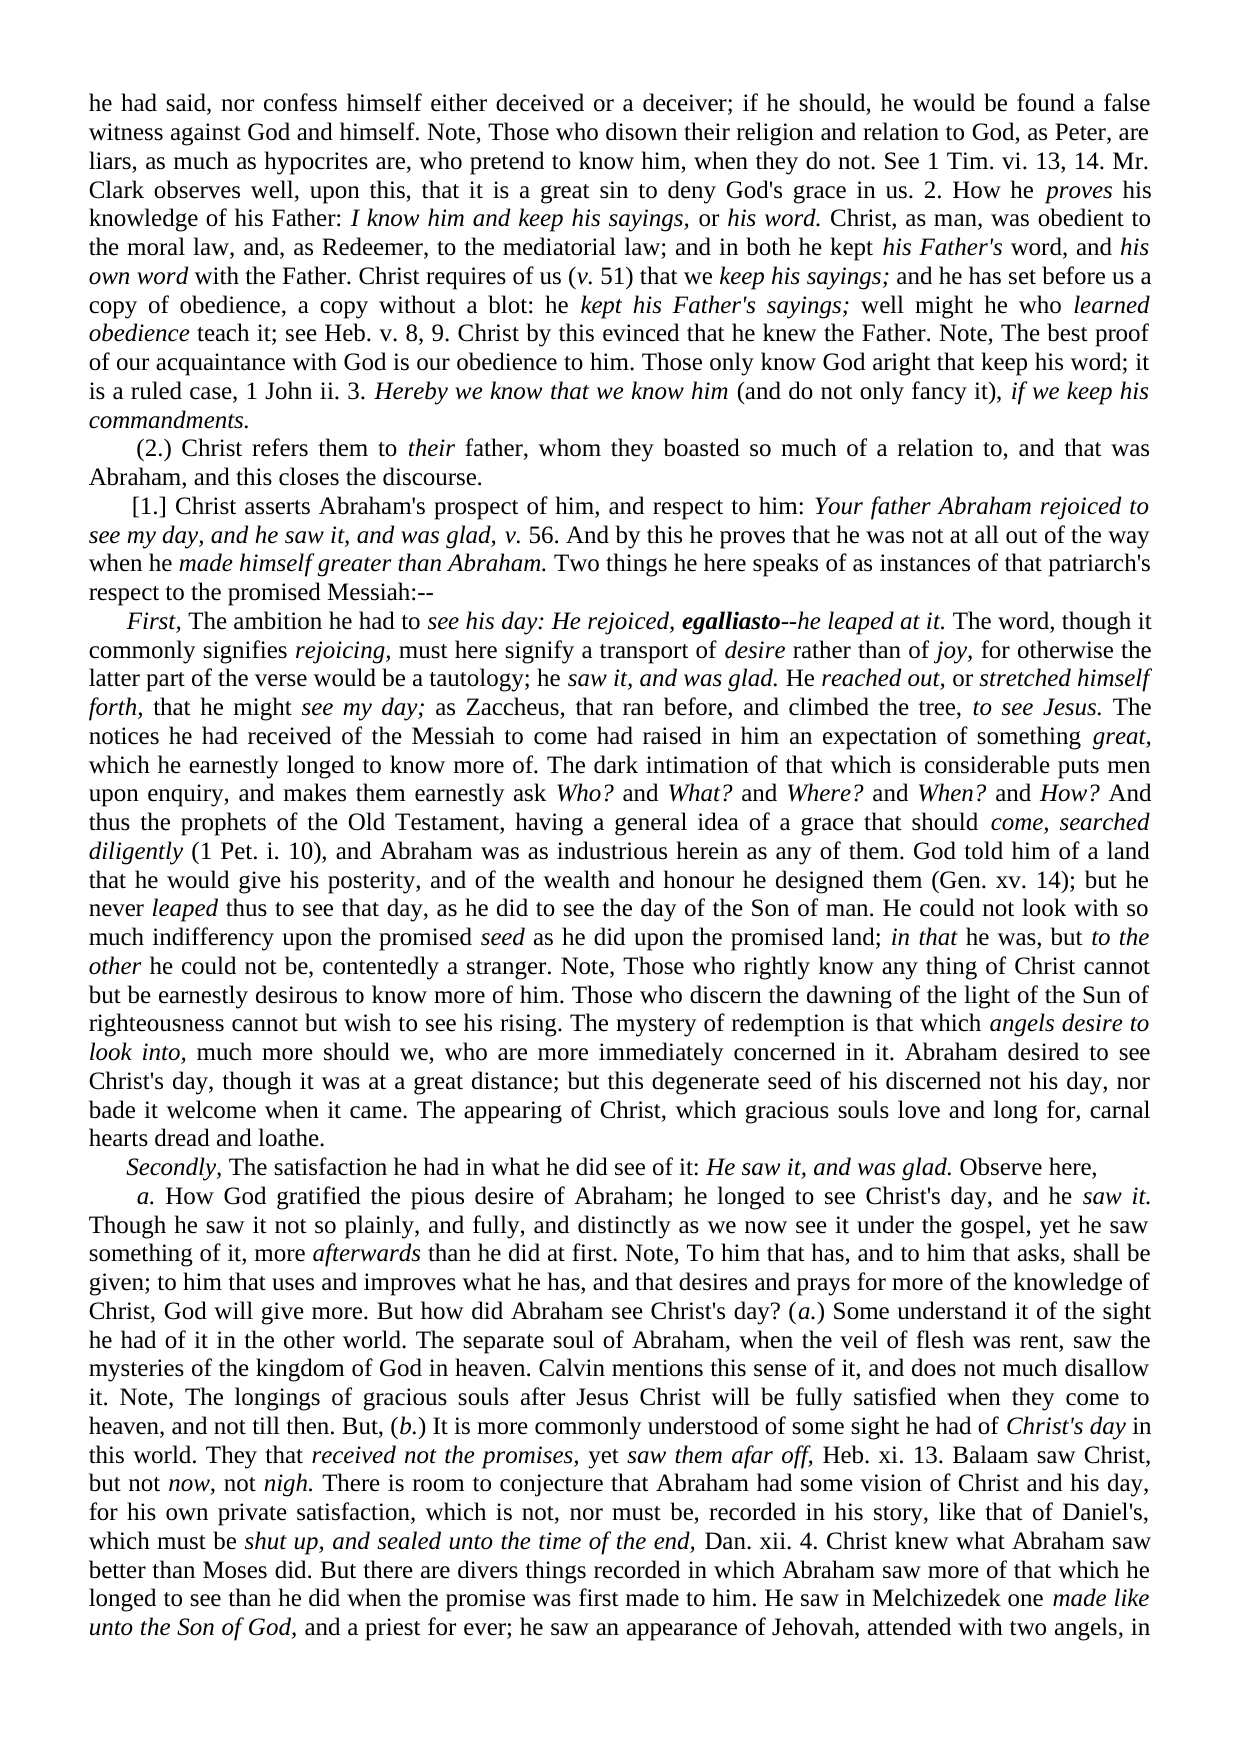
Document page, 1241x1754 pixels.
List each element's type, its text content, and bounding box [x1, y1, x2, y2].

text First, The ambition he had to see his day: He rejoiced, egalliasto--he leaped at it. The word, though it commonly signifies rejoicing, must here signify a transport of desire rather than of joy, for otherwise the latter part of the verse would be a tautology; he saw it, and was glad. He reached out, or stretched himself forth, that he might see my day; as Zaccheus, that ran before, and climbed the tree, to see Jesus. The notices he had received of the Messiah to come had raised in him an expectation of something great, which he earnestly longed to know more of. The dark intimation of that which is considerable puts men upon enquiry, and makes them earnestly ask Who? and What? and Where? and When? and How? And thus the prophets of the Old Testament, having a general idea of a grace that should come, searched diligently (1 Pet. i. 10), and Abraham was as industrious herein as any of them. God told him of a land that he would give his posterity, and of the wealth and honour he designed them (Gen. xv. 14); but he never leaped thus to see that day, as he did to see the day of the Son of man. He could not look with so much indifferency upon the promised seed as he did upon the promised land; in that he was, but to the other he could not be, contentedly a stranger. Note, Those who rightly know any thing of Christ cannot but be earnestly desirous to know more of him. Those who discern the dawning of the light of the Sun of righteousness cannot but wish to see his rising. The mystery of redemption is that which angels desire to look into, much more should we, who are more immediately concerned in it. Abraham desired to see Christ's day, though it was at a great distance; but this degenerate seed of his discerned not his day, nor bade it welcome when it came. The appearing of Christ, which gracious souls love and long for, carnal hearts dread and loathe. [88, 606, 1152, 1152]
text [1.] Christ asserts Abraham's prospect of him, and respect to him: Your father Abraham rejoiced to see my day, and he saw it, and was glad, v. 56. And by this he proves that he was not at all out of the way when he made himself greater than Abraham. Two things he here speaks of as instances of that patriarch's respect to the promised Messiah:-- [88, 491, 1152, 606]
text he had said, nor confess himself either deceived or a deceiver; if he should, he would be found a false witness against God and himself. Note, Those who disown their religion and relation to God, as Peter, are liars, as much as hypocrites are, who pretend to know him, when they do not. See 1 Tim. vi. 13, 14. Mr. Clark observes well, upon this, that it is a great sin to deny God's grace in us. 2. How he proves his knowledge of his Father: I know him and keep his sayings, or his word. Christ, as man, was obedient to the moral law, and, as Redeemer, to the mediatorial law; and in both he kept his Father's word, and his own word with the Father. Christ requires of us (v. 51) that we keep his sayings; and he has set before us a copy of obedience, a copy without a blot: he kept his Father's sayings; well might he who learned obedience teach it; see Heb. v. 8, 9. Christ by this evinced that he knew the Father. Note, The best proof of our acquaintance with God is our obedience to him. Those only know God aright that keep his word; it is a ruled case, 1 John ii. 3. Hereby we know that we know him (and do not only fancy it), if we keep his commandments. [88, 88, 1152, 433]
text (2.) Christ refers them to their father, whom they boasted so much of a relation to, and that was Abraham, and this closes the discourse. [88, 433, 1152, 491]
text Secondly, The satisfaction he had in what he did see of it: He saw it, and was glad. Observe here, [88, 1152, 1152, 1181]
text a. How God gratified the pious desire of Abraham; he longed to see Christ's day, and he saw it. Though he saw it not so plainly, and fully, and distinctly as we now see it under the gospel, yet he saw something of it, more afterwards than he did at first. Note, To him that has, and to him that asks, shall be given; to him that uses and improves what he has, and that desires and prays for more of the knowledge of Christ, God will give more. But how did Abraham see Christ's day? (a.) Some understand it of the sight he had of it in the other world. The separate soul of Abraham, when the veil of flesh was rent, saw the mysteries of the kingdom of God in heaven. Calvin mentions this sense of it, and does not much disallow it. Note, The longings of gracious souls after Jesus Christ will be fully satisfied when they come to heaven, and not till then. But, (b.) It is more commonly understood of some sight he had of Christ's day in this world. They that received not the promises, yet saw them afar off, Heb. xi. 13. Balaam saw Christ, but not now, not nigh. There is room to conjecture that Abraham had some vision of Christ and his day, for his own private satisfaction, which is not, nor must be, recorded in his story, like that of Daniel's, which must be shut up, and sealed unto the time of the end, Dan. xii. 4. Christ knew what Abraham saw better than Moses did. But there are divers things recorded in which Abraham saw more of that which he longed to see than he did when the promise was first made to him. He saw in Melchizedek one made like unto the Son of God, and a priest for ever; he saw an appearance of Jehovah, attended with two angels, in [88, 1181, 1152, 1641]
